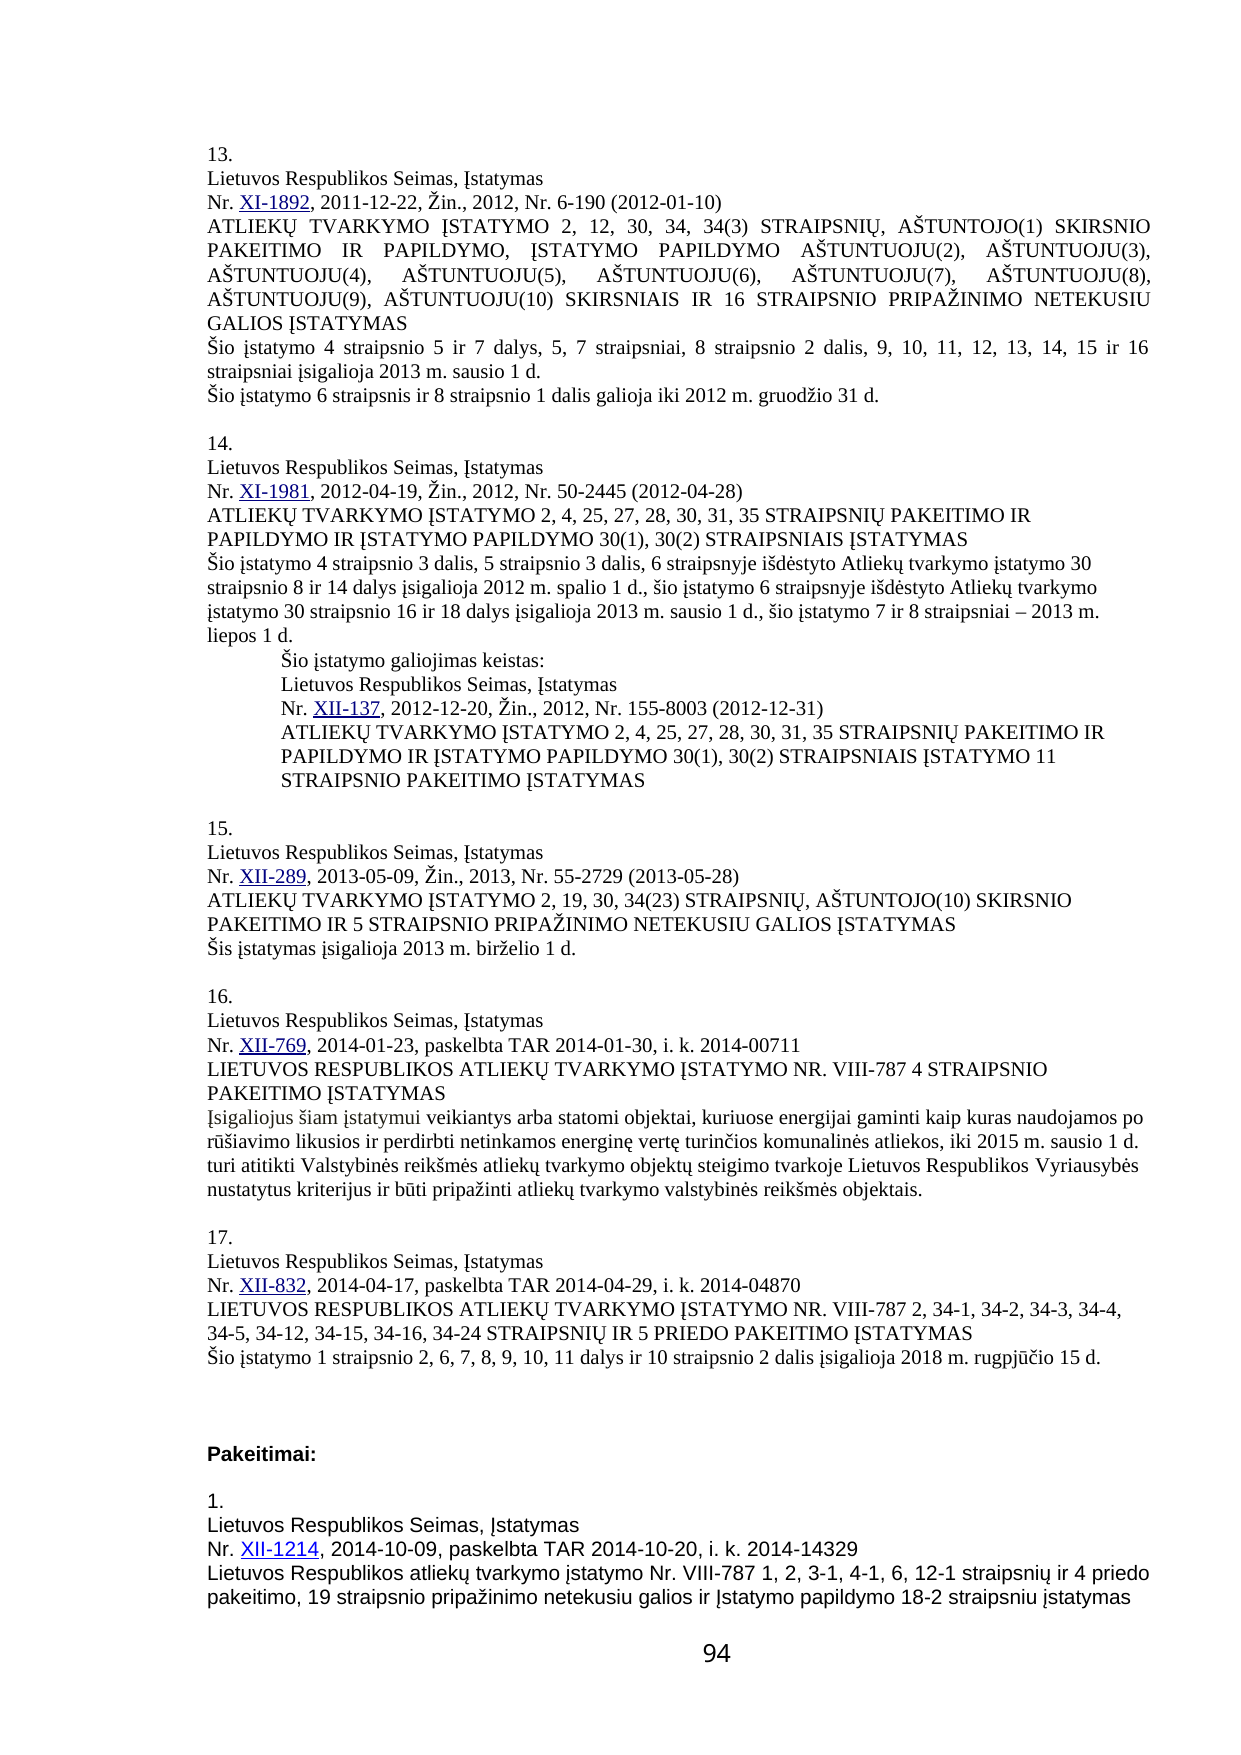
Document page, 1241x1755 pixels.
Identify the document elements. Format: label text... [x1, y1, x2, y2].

text 1. [207, 1489, 1152, 1513]
text Nr. XII-769, 2014-01-23, paskelbta TAR 2014-01-30, i. k. 2014-00711 [207, 1032, 1152, 1057]
text Lietuvos Respublikos Seimas, Įstatymas [207, 166, 1152, 190]
text Lietuvos Respublikos atliekų tvarkymo įstatymo Nr. VIII-787 1, 2, 3-1, 4-1, 6, 12-1 straipsnių ir 4 priedo pakeitimo, 19 straipsnio pripažinimo netekusiu galios ir Įstatymo papildymo 18-2 straipsniu įstatymas [207, 1561, 1152, 1609]
text Lietuvos Respublikos Seimas, Įstatymas [207, 455, 1152, 479]
text 14. [207, 431, 1152, 455]
text LIETUVOS RESPUBLIKOS ATLIEKŲ TVARKYMO ĮSTATYMO NR. VIII-787 2, 34-1, 34-2, 34-3, 34-4, 34-5, 34-12, 34-15, 34-16, 34-24 STRAIPSNIŲ IR 5 PRIEDO PAKEITIMO ĮSTATYMAS [207, 1297, 1152, 1345]
text ATLIEKŲ TVARKYMO ĮSTATYMO 2, 12, 30, 34, 34(3) STRAIPSNIŲ, AŠTUNTOJO(1) SKIRSNIO PAKEITIMO IR PAPILDYMO, ĮSTATYMO PAPILDYMO AŠTUNTUOJU(2), AŠTUNTUOJU(3), AŠTUNTUOJU(4), AŠTUNTUOJU(5), AŠTUNTUOJU(6), AŠTUNTUOJU(7), AŠTUNTUOJU(8), AŠTUNTUOJU(9), AŠTUNTUOJU(10) SKIRSNIAIS IR 16 STRAIPSNIO PRIPAŽINIMO NETEKUSIU GALIOS ĮSTATYMAS [207, 214, 1152, 335]
text 17. [207, 1225, 1152, 1249]
text 13. [207, 142, 1152, 166]
text Nr. XI-1981, 2012-04-19, Žin., 2012, Nr. 50-2445 (2012-04-28) [207, 479, 1152, 503]
text Nr. XII-289, 2013-05-09, Žin., 2013, Nr. 55-2729 (2013-05-28) [207, 864, 1152, 888]
text Šio įstatymo 4 straipsnio 3 dalis, 5 straipsnio 3 dalis, 6 straipsnyje išdėstyto Atliekų tvarkymo įstatymo 30 straipsnio 8 ir 14 dalys įsigalioja 2012 m. spalio 1 d., šio įstatymo 6 straipsnyje išdėstyto Atliekų tvarkymo įstatymo 30 straipsnio 16 ir 18 dalys įsigalioja 2013 m. sausio 1 d., šio įstatymo 7 ir 8 straipsniai – 2013 m. liepos 1 d. [207, 551, 1152, 647]
text Nr. XII-832, 2014-04-17, paskelbta TAR 2014-04-29, i. k. 2014-04870 [207, 1273, 1152, 1297]
text Lietuvos Respublikos Seimas, Įstatymas [207, 840, 1152, 864]
text 16. [207, 984, 1152, 1008]
text Lietuvos Respublikos Seimas, Įstatymas [207, 1008, 1152, 1032]
text Nr. XII-137, 2012-12-20, Žin., 2012, Nr. 155-8003 (2012-12-31) [207, 696, 1152, 720]
text Nr. XI-1892, 2011-12-22, Žin., 2012, Nr. 6-190 (2012-01-10) [207, 190, 1152, 214]
text Pakeitimai: [207, 1441, 1152, 1465]
text ATLIEKŲ TVARKYMO ĮSTATYMO 2, 19, 30, 34(23) STRAIPSNIŲ, AŠTUNTOJO(10) SKIRSNIO PAKEITIMO IR 5 STRAIPSNIO PRIPAŽINIMO NETEKUSIU GALIOS ĮSTATYMAS [207, 888, 1152, 936]
text Nr. XII-1214, 2014-10-09, paskelbta TAR 2014-10-20, i. k. 2014-14329 [207, 1537, 1152, 1561]
subtitle Šis įstatymas įsigalioja 2013 m. birželio 1 d. [207, 936, 1152, 960]
text LIETUVOS RESPUBLIKOS ATLIEKŲ TVARKYMO ĮSTATYMO NR. VIII-787 4 STRAIPSNIO PAKEITIMO ĮSTATYMAS [207, 1057, 1152, 1105]
text Šio įstatymo 1 straipsnio 2, 6, 7, 8, 9, 10, 11 dalys ir 10 straipsnio 2 dalis įsigalioja 2018 m. rugpjūčio 15 d. [207, 1345, 1152, 1369]
text Lietuvos Respublikos Seimas, Įstatymas [207, 1249, 1152, 1273]
text Šio įstatymo 6 straipsnis ir 8 straipsnio 1 dalis galioja iki 2012 m. gruodžio 31 d. [207, 383, 1152, 407]
text ATLIEKŲ TVARKYMO ĮSTATYMO 2, 4, 25, 27, 28, 30, 31, 35 STRAIPSNIŲ PAKEITIMO IR PAPILDYMO IR ĮSTATYMO PAPILDYMO 30(1), 30(2) STRAIPSNIAIS ĮSTATYMAS [207, 503, 1152, 551]
text Lietuvos Respublikos Seimas, Įstatymas [207, 1513, 1152, 1537]
text Įsigaliojus šiam įstatymui veikiantys arba statomi objektai, kuriuose energijai gaminti kaip kuras naudojamos po rūšiavimo likusios ir perdirbti netinkamos energinę vertę turinčios komunalinės atliekos, iki 2015 m. sausio 1 d. turi atitikti Valstybinės reikšmės atliekų tvarkymo objektų steigimo tvarkoje Lietuvos Respublikos Vyriausybės nustatytus kriterijus ir būti pripažinti atliekų tvarkymo valstybinės reikšmės objektais. [207, 1105, 1152, 1201]
text 15. [207, 816, 1152, 840]
text Šio įstatymo 4 straipsnio 5 ir 7 dalys, 5, 7 straipsniai, 8 straipsnio 2 dalis, 9, 10, 11, 12, 13, 14, 15 ir 16 straipsniai įsigalioja 2013 m. sausio 1 d. [207, 335, 1152, 383]
text ATLIEKŲ TVARKYMO ĮSTATYMO 2, 4, 25, 27, 28, 30, 31, 35 STRAIPSNIŲ PAKEITIMO IR PAPILDYMO IR ĮSTATYMO PAPILDYMO 30(1), 30(2) STRAIPSNIAIS ĮSTATYMO 11 STRAIPSNIO PAKEITIMO ĮSTATYMAS [281, 720, 1152, 792]
text Lietuvos Respublikos Seimas, Įstatymas [207, 672, 1152, 696]
text Šio įstatymo galiojimas keistas: [207, 647, 1152, 672]
